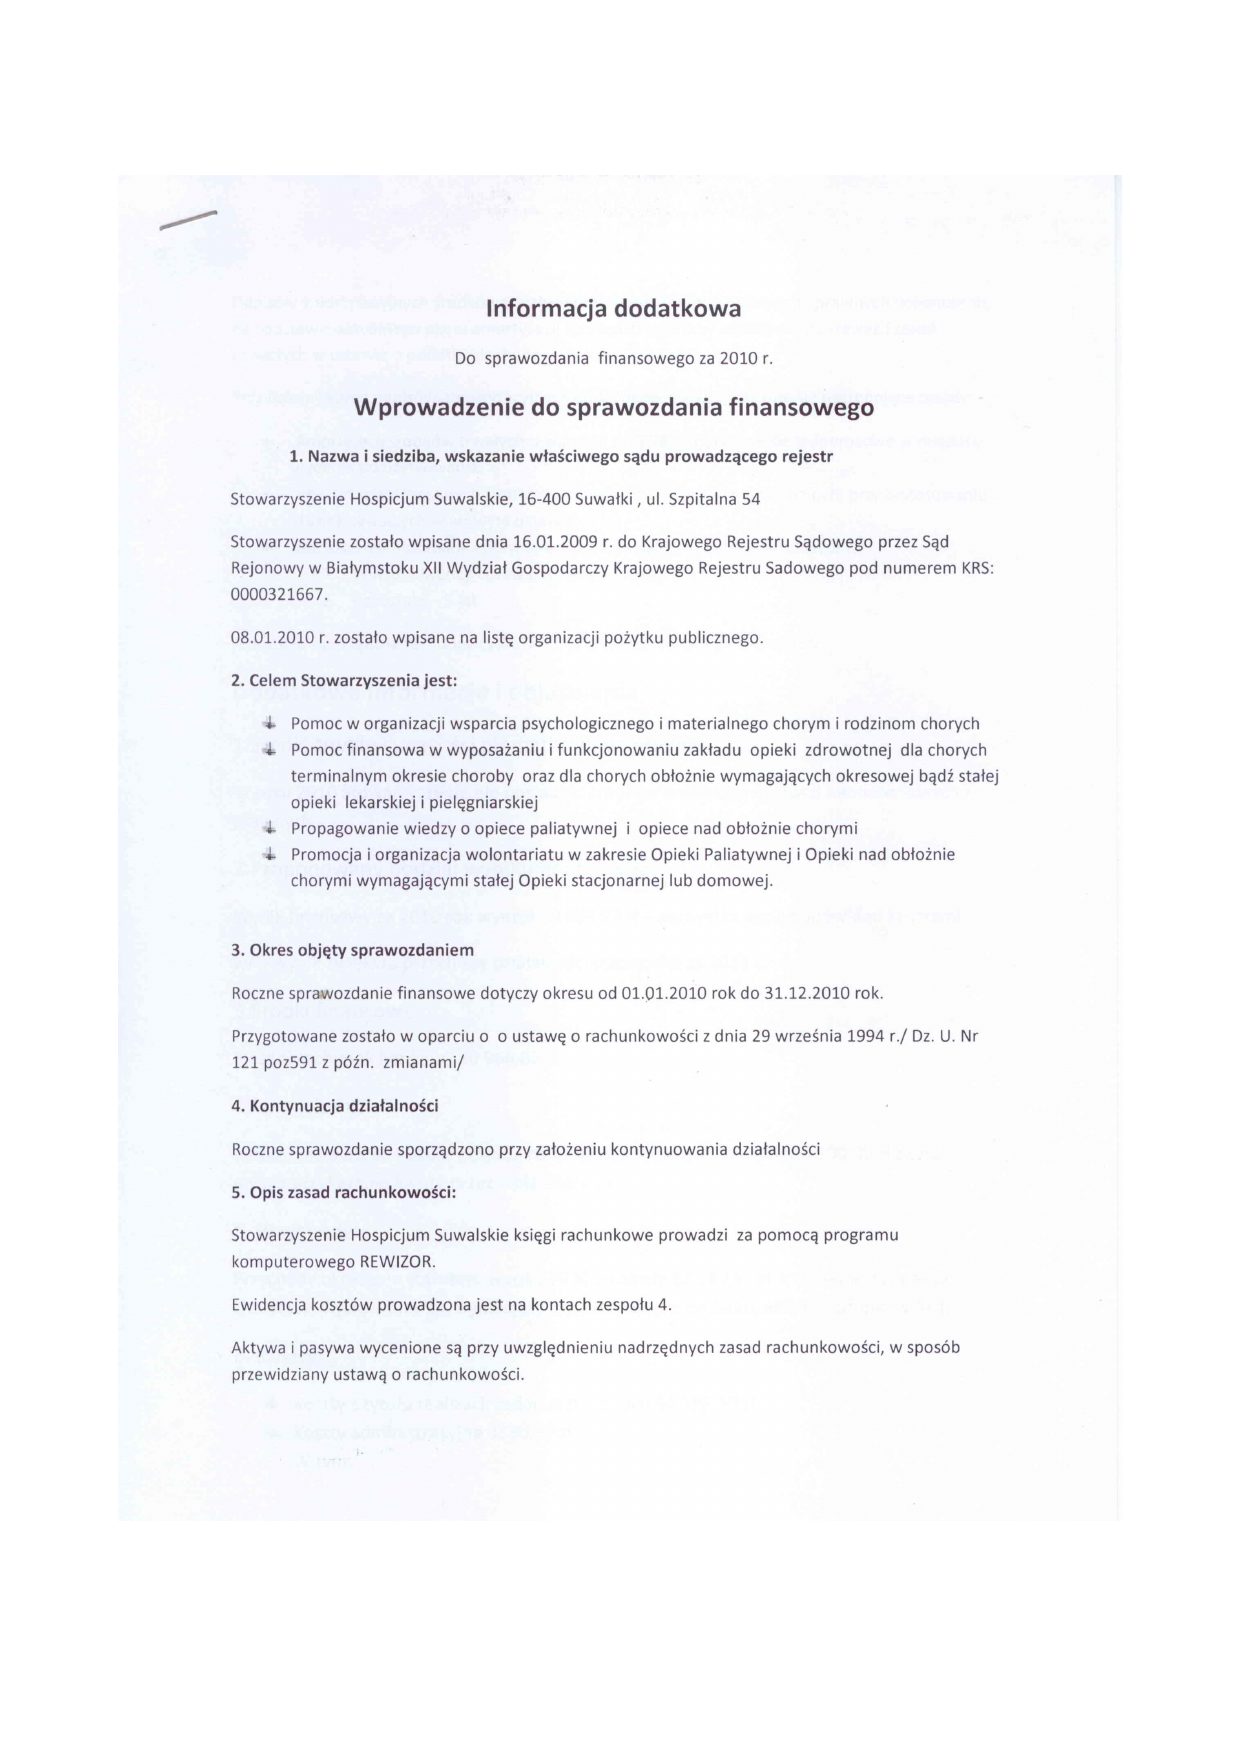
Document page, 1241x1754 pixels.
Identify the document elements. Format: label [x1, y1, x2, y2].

picture [118, 175, 1123, 1521]
